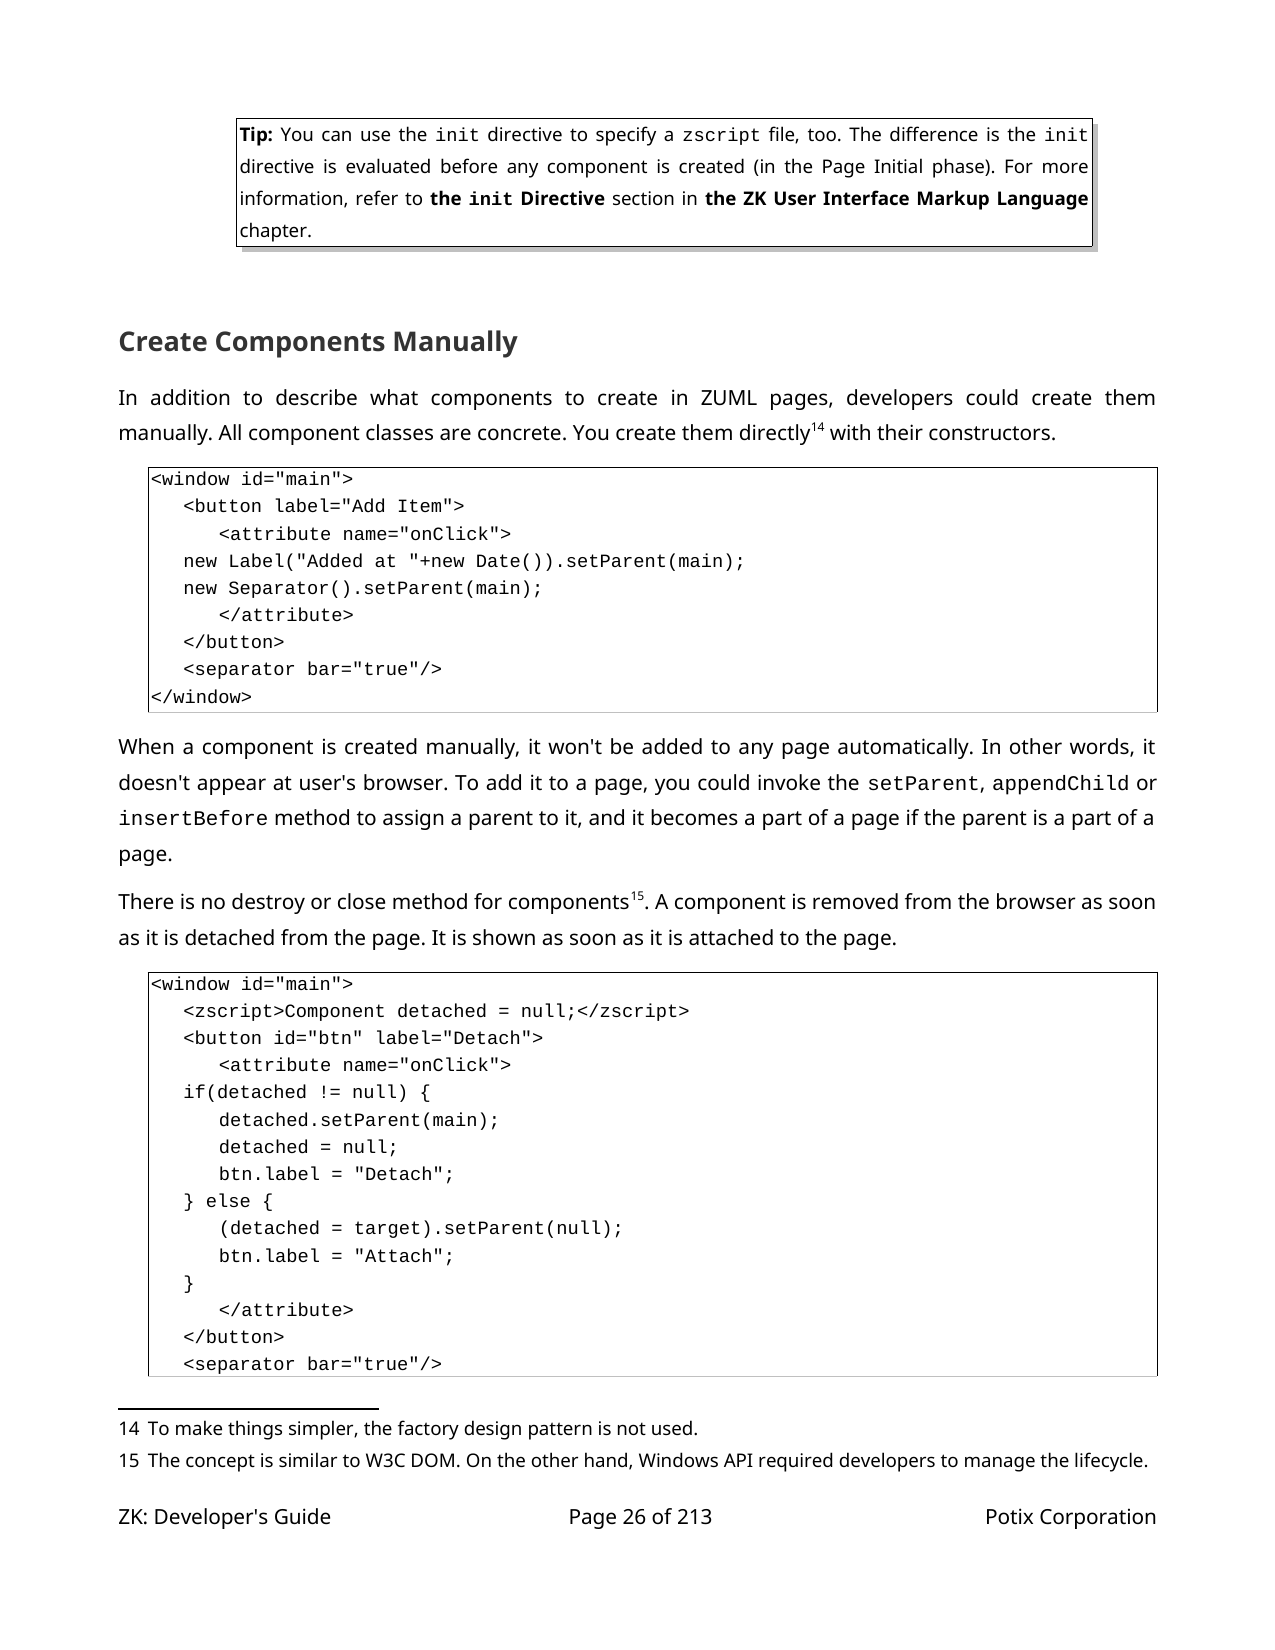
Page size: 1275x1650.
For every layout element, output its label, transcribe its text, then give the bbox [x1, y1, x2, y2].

text <attribute name="onClick"> [149, 521, 1157, 546]
text </window> [149, 684, 1157, 712]
text There is no destroy or close method for components. A component is removed from the browser as soon as it is detached from the page. It is shown as soon as it is attached to the page. [118, 887, 1157, 951]
text <window id="main"> [149, 973, 1157, 996]
text The concept is similar to W3C DOM. On the other hand, Windows API required developers to manage the lifecycle. [118, 1447, 1157, 1473]
text <separator bar="true"/> [149, 1352, 1157, 1376]
text </button> [149, 1325, 1157, 1349]
text } else { [149, 1189, 1157, 1213]
text <button label="Add Item"> [149, 494, 1157, 518]
text (detached = target).setParent(null); [149, 1216, 1157, 1241]
text new Separator().setParent(main); [149, 576, 1157, 600]
text btn.label = "Attach"; [149, 1243, 1157, 1268]
text To make things simpler, the factory design pattern is not used. [118, 1416, 1157, 1441]
text Tip: You can use the init directive to specify a zscript file, too. The difference is the init directive is evaluated before any component is created (in the Page Initial phase). For more information, refer to the init Directive section in the ZK User Interface Markup Language chapter. [237, 119, 1092, 246]
text When a component is created manually, it won't be added to any page automatically. In other words, it doesn't appear at user's browser. To add it to a page, you could invoke the setParent, appendChild or insertBefore method to assign a parent to it, and it becomes a part of a page if the parent is a part of a page. [118, 732, 1157, 867]
text if(detached != null) { [149, 1080, 1157, 1104]
text </attribute> [149, 1298, 1157, 1322]
text </attribute> [149, 603, 1157, 627]
text <window id="main"> [149, 468, 1157, 491]
text <zscript>Component detached = null;</zscript> [149, 999, 1157, 1023]
text <separator bar="true"/> [149, 657, 1157, 682]
text detached.setParent(main); [149, 1107, 1157, 1132]
text } [149, 1271, 1157, 1295]
text detached = null; [149, 1135, 1157, 1159]
subtitle Create Components Manually [118, 322, 1157, 359]
text <button id="btn" label="Detach"> [149, 1026, 1157, 1050]
text </button> [149, 630, 1157, 654]
text In addition to describe what components to create in ZUML pages, developers could create them manually. All component classes are concrete. You create them directly with their constructors. [118, 383, 1157, 446]
text <attribute name="onClick"> [149, 1053, 1157, 1077]
text new Label("Added at "+new Date()).setParent(main); [149, 548, 1157, 573]
text btn.label = "Detach"; [149, 1162, 1157, 1186]
